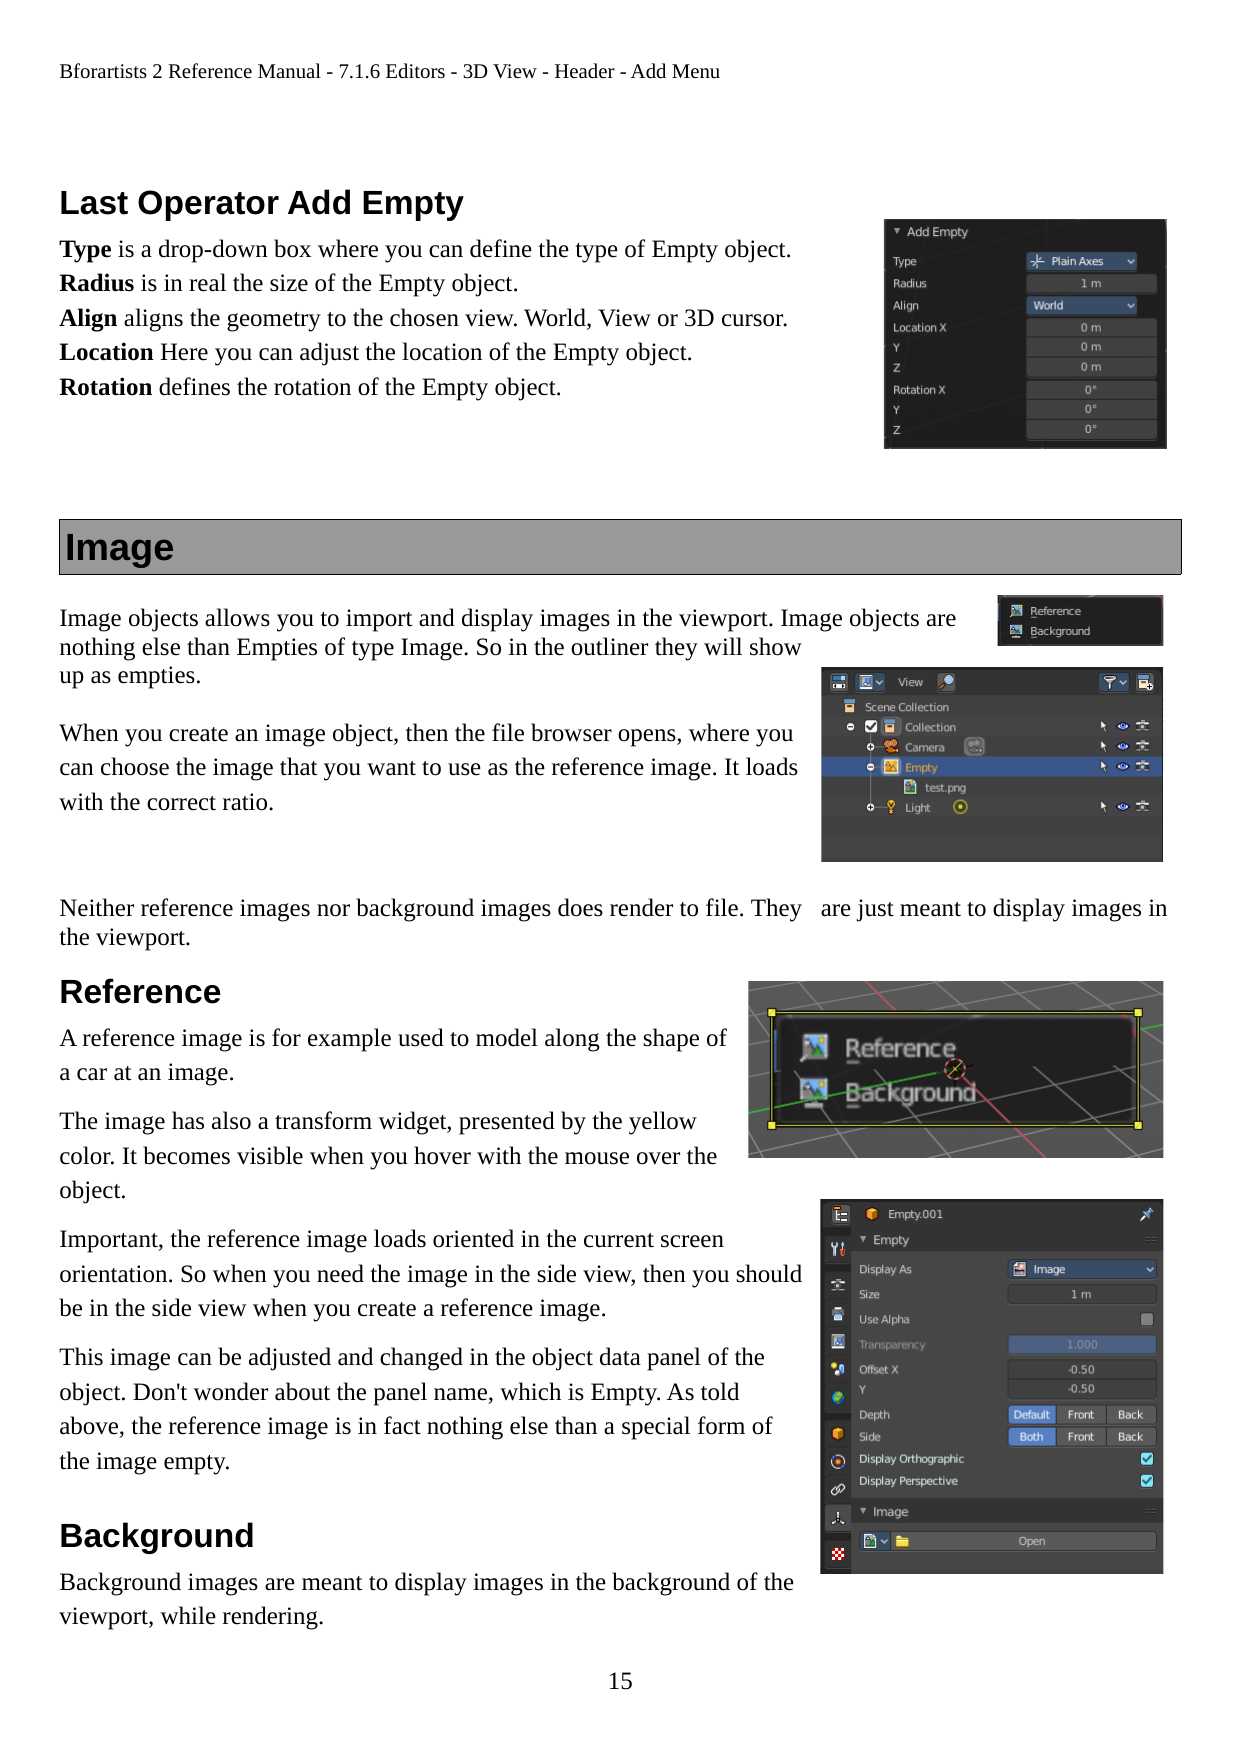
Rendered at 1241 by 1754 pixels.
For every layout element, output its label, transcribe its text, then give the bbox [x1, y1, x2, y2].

picture [748, 981, 1164, 1158]
text Image objects allows you to import and display images in the viewport. Image objects are nothing else than Empties of type Image. So in the outliner they will show up as empties. [59, 603, 1181, 689]
text Type is a drop-down box where you can define the type of Empty object. Radius is in real the size of the Empty object. Align aligns the geometry to the chosen view. World, View or 3D cursor. Location Here you can adjust the location of the Empty object. Rotation defines the rotation of the Empty object. [59, 234, 883, 400]
subtitle Reference [59, 972, 1181, 1010]
picture [820, 1199, 1164, 1574]
text A reference image is for example used to model along the shape of a car at an image. [59, 1023, 748, 1086]
text When you create an image object, then the file browser opens, where you can choose the image that you want to use as the reference image. It loads with the correct ratio. [59, 718, 821, 816]
picture [883, 219, 1167, 449]
text Background images are meant to display images in the background of the viewport, while rendering. [59, 1567, 1181, 1630]
subtitle [1164, 1516, 1181, 1554]
text Important, the reference image loads oriented in the current screen orientation. So when you need the image in the side view, then you should be in the side view when you create a reference image. [59, 1224, 820, 1322]
text This image can be adjusted and changed in the object data panel of the object. Don't wonder about the panel name, which is Empty. As told above, the reference image is in fact nothing else than a special form of the image empty. [59, 1342, 820, 1474]
picture [821, 667, 1164, 862]
subtitle Background [59, 1516, 820, 1554]
subtitle Last Operator Add Empty [59, 182, 1181, 221]
table_header Image [60, 520, 1181, 574]
text Neither reference images nor background images does render to file. They are just meant to display images in the viewport. [59, 893, 1181, 951]
picture [997, 595, 1164, 646]
text The image has also a transform widget, presented by the yellow color. It becomes visible when you hover with the mouse over the object. [59, 1106, 1181, 1204]
